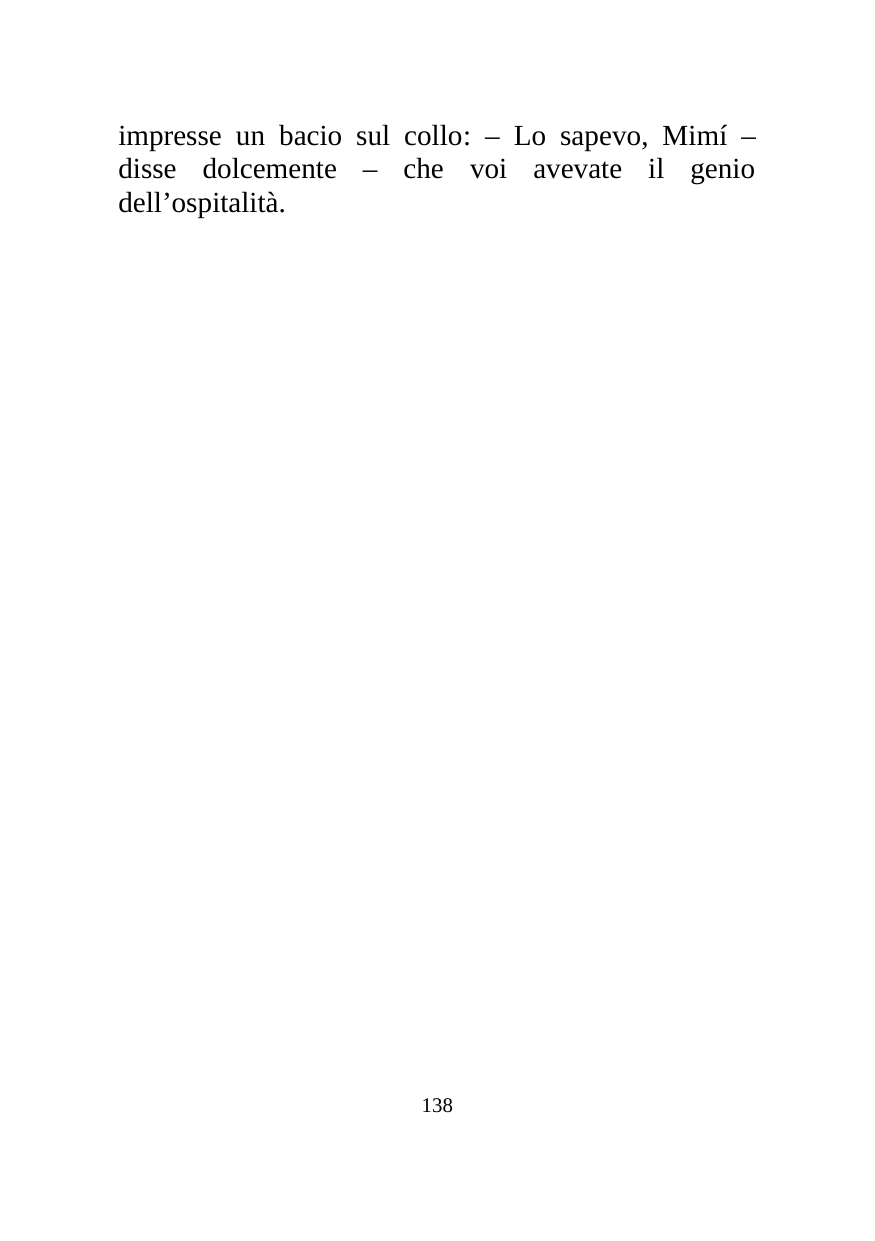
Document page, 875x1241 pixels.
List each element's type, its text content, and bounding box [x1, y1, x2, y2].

text impresse un bacio sul collo: ‒ Lo sapevo, Mimí ‒ disse dolcemente ‒ che voi avevate il genio dell’ospitalità. [118, 118, 756, 219]
